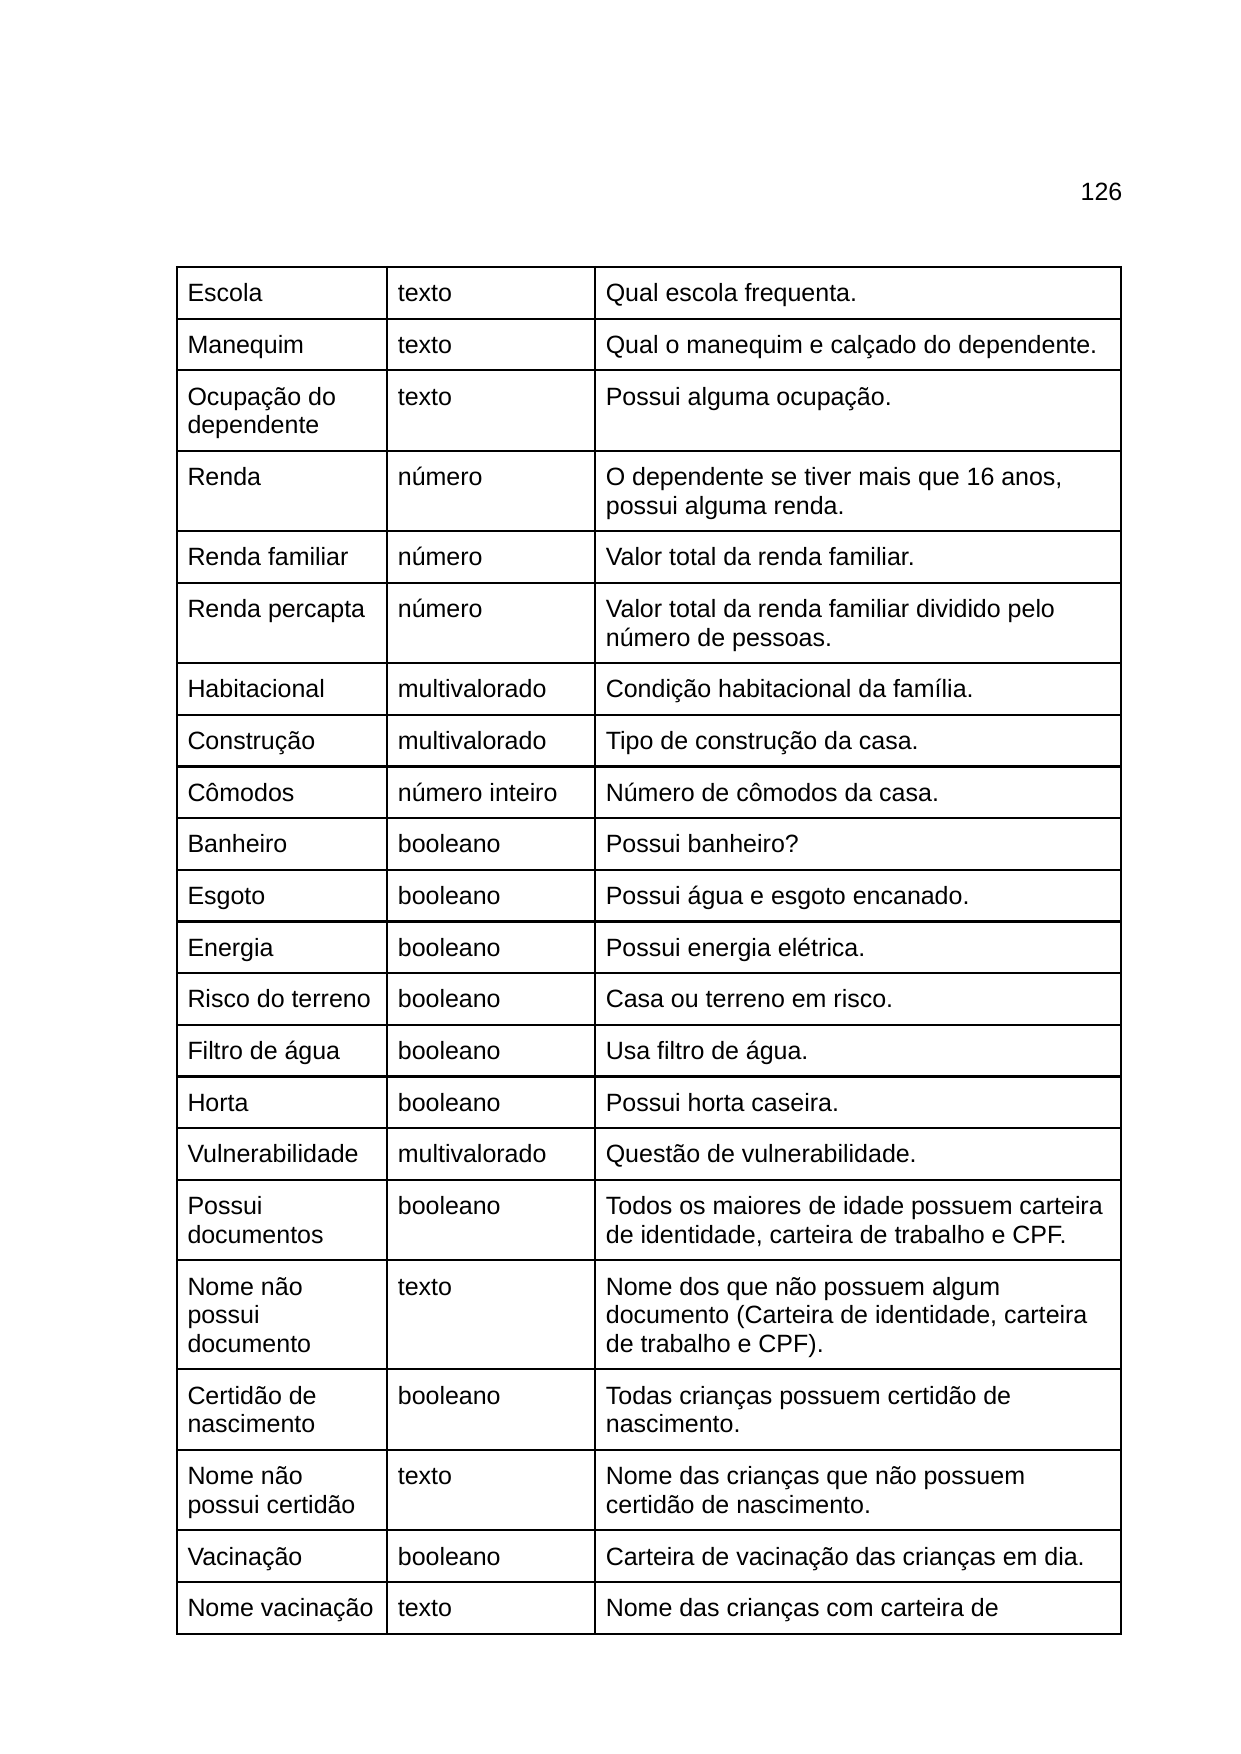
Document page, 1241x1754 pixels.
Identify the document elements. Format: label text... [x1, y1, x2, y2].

table_cell Renda familiar [178, 532, 386, 582]
table_cell Construção [178, 716, 386, 765]
table_cell Qual o manequim e calçado do dependente. [596, 320, 1120, 369]
table_cell booleano [388, 1078, 594, 1127]
table_cell Qual escola frequenta. [596, 268, 1120, 317]
table_cell Esgoto [178, 871, 386, 920]
table_cell O dependente se tiver mais que 16 anos, possui alguma renda. [596, 452, 1120, 530]
table_cell Energia [178, 923, 386, 972]
table_cell texto [388, 1261, 594, 1368]
table_cell Todos os maiores de idade possuem carteira de identidade, carteira de trabalho e CPF. [596, 1181, 1120, 1259]
table_cell booleano [388, 1181, 594, 1259]
table_cell Nome não possui certidão [178, 1451, 386, 1529]
table_cell Renda percapta [178, 584, 386, 662]
table_cell Risco do terreno [178, 974, 386, 1024]
table_cell Habitacional [178, 664, 386, 714]
table_cell Horta [178, 1078, 386, 1127]
table_cell número [388, 452, 594, 530]
table_cell Possui energia elétrica. [596, 923, 1120, 972]
table_cell Nome não possui documento [178, 1261, 386, 1368]
table_cell Usa filtro de água. [596, 1026, 1120, 1075]
table_cell Manequim [178, 320, 386, 369]
table_cell Número de cômodos da casa. [596, 768, 1120, 817]
table_cell Todas crianças possuem certidão de nascimento. [596, 1370, 1120, 1449]
table_cell Escola [178, 268, 386, 317]
table_cell Possui documentos [178, 1181, 386, 1259]
table_cell Filtro de água [178, 1026, 386, 1075]
table_cell Nome vacinação [178, 1583, 386, 1632]
table_cell Nome das crianças que não possuem certidão de nascimento. [596, 1451, 1120, 1529]
table_cell Nome das crianças com carteira de [596, 1583, 1120, 1632]
table_cell booleano [388, 1370, 594, 1449]
table_cell texto [388, 320, 594, 369]
table_cell Carteira de vacinação das crianças em dia. [596, 1531, 1120, 1581]
table_cell booleano [388, 871, 594, 920]
table_cell booleano [388, 819, 594, 869]
table_cell Valor total da renda familiar. [596, 532, 1120, 582]
table_cell texto [388, 1583, 594, 1632]
table_cell Cômodos [178, 768, 386, 817]
table_cell Tipo de construção da casa. [596, 716, 1120, 765]
table_cell número inteiro [388, 768, 594, 817]
table_cell Possui alguma ocupação. [596, 371, 1120, 449]
table_cell Banheiro [178, 819, 386, 869]
table_cell texto [388, 268, 594, 317]
table_cell booleano [388, 974, 594, 1024]
table_cell booleano [388, 1026, 594, 1075]
table_cell Condição habitacional da família. [596, 664, 1120, 714]
table_cell texto [388, 371, 594, 449]
table_cell Certidão de nascimento [178, 1370, 386, 1449]
table_cell multivalorado [388, 1129, 594, 1179]
table_cell Ocupação do dependente [178, 371, 386, 449]
table_cell Valor total da renda familiar dividido pelo número de pessoas. [596, 584, 1120, 662]
table_cell multivalorado [388, 664, 594, 714]
table_cell Possui água e esgoto encanado. [596, 871, 1120, 920]
table_cell multivalorado [388, 716, 594, 765]
table_cell Possui horta caseira. [596, 1078, 1120, 1127]
table_cell Possui banheiro? [596, 819, 1120, 869]
table_cell booleano [388, 923, 594, 972]
table_cell Questão de vulnerabilidade. [596, 1129, 1120, 1179]
table_cell número [388, 532, 594, 582]
table_cell Renda [178, 452, 386, 530]
table_cell Nome dos que não possuem algum documento (Carteira de identidade, carteira de trabalho e CPF). [596, 1261, 1120, 1368]
table_cell Vulnerabilidade [178, 1129, 386, 1179]
table_cell Casa ou terreno em risco. [596, 974, 1120, 1024]
table_cell número [388, 584, 594, 662]
table_cell booleano [388, 1531, 594, 1581]
table_cell texto [388, 1451, 594, 1529]
table_cell Vacinação [178, 1531, 386, 1581]
